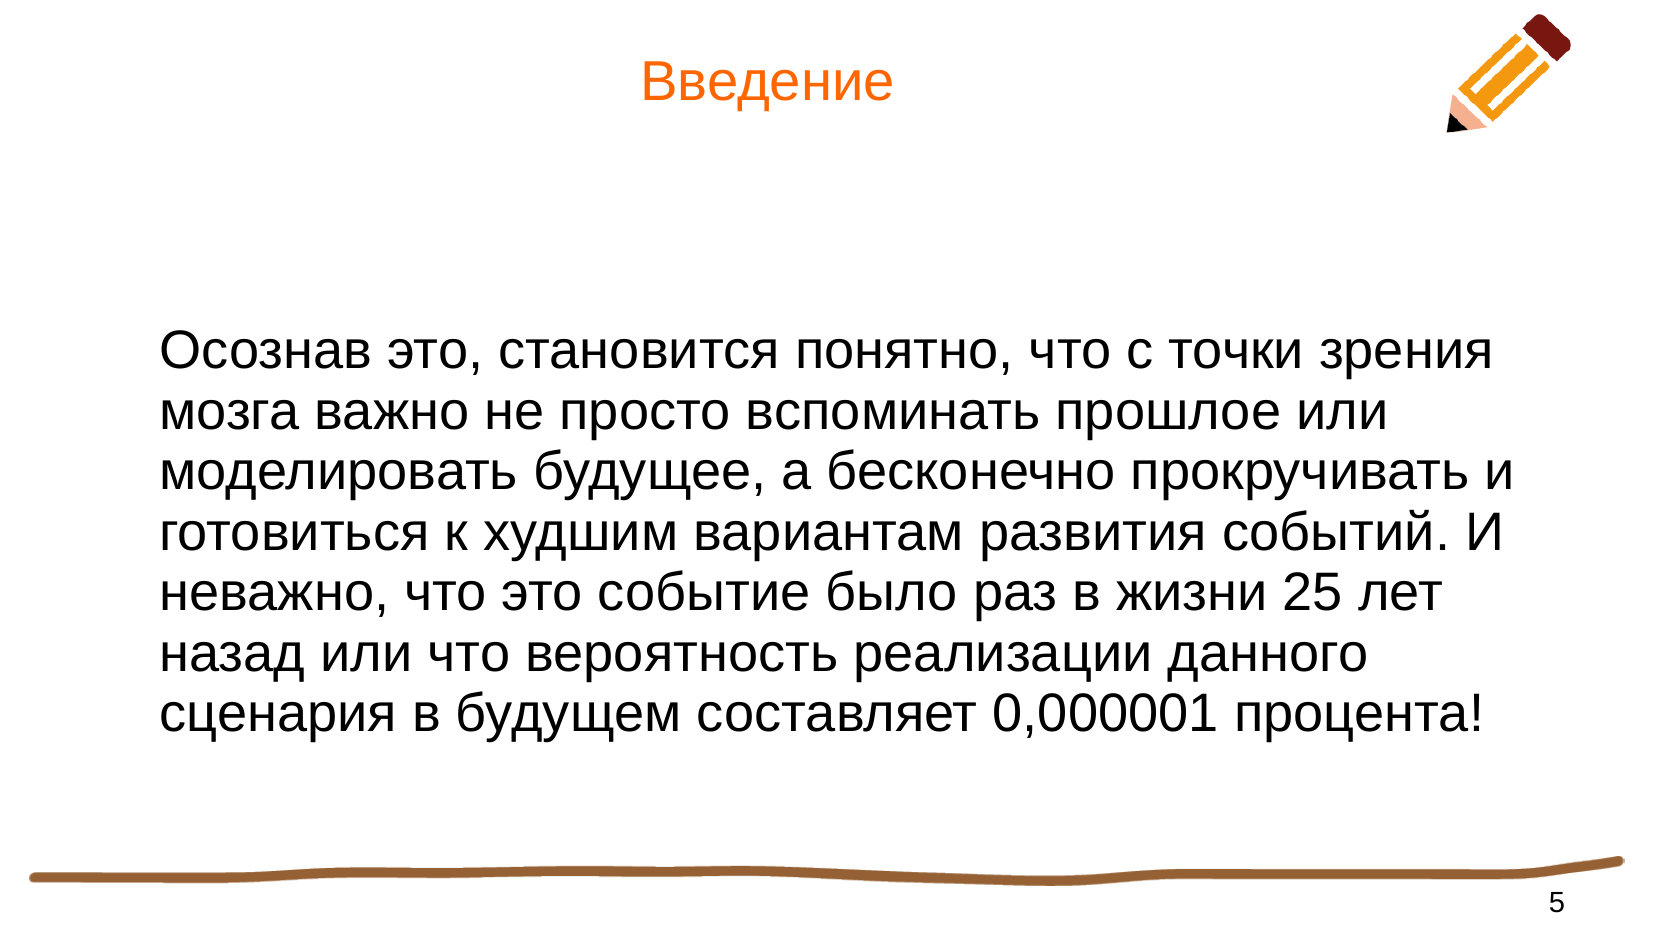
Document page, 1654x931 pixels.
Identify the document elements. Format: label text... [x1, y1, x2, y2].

picture [1446, 14, 1571, 133]
title Введение [88, 29, 1447, 133]
picture [29, 856, 1625, 886]
list Осознав это, становится понятно, что с точки зрения мозга важно не просто вспоминать прошлое или моделировать будущее, а бесконечно прокручивать и готовиться к худшим вариантам развития событий. И неважно, что это событие было раз в жизни 25 лет назад или что вероятность реализации данного сценария в будущем составляет 0,000001 процента! [88, 206, 1565, 857]
